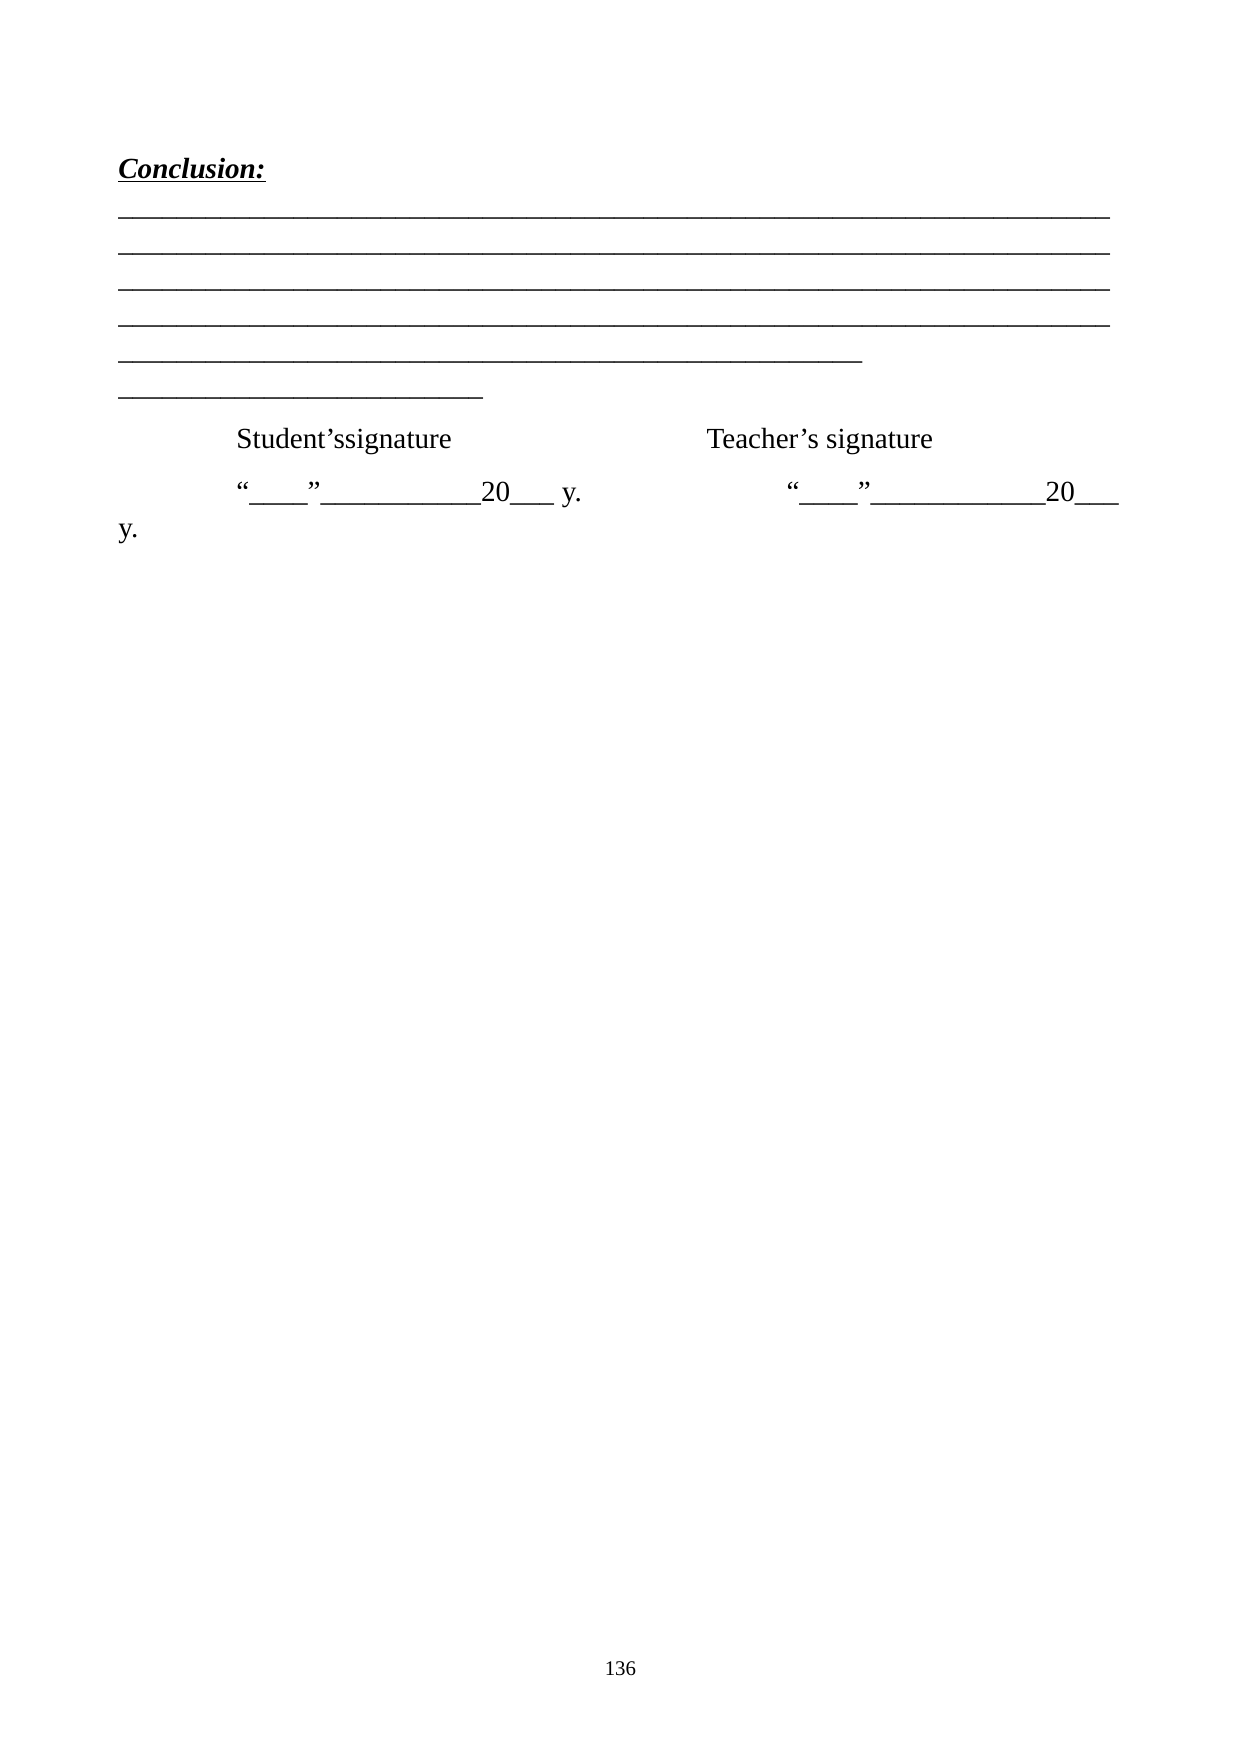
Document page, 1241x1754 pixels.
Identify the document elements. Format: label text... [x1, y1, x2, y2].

text Conclusion: ___________________________________________________________________________________________________________________________________________________________________________________________________________________________________________________________________________________________________________________________________ _________________________ [118, 152, 1122, 402]
text Student’ssignature Teacher’s signature [118, 421, 1122, 455]
text “____”___________20___ y. “____”____________20___ y. [118, 474, 1122, 544]
